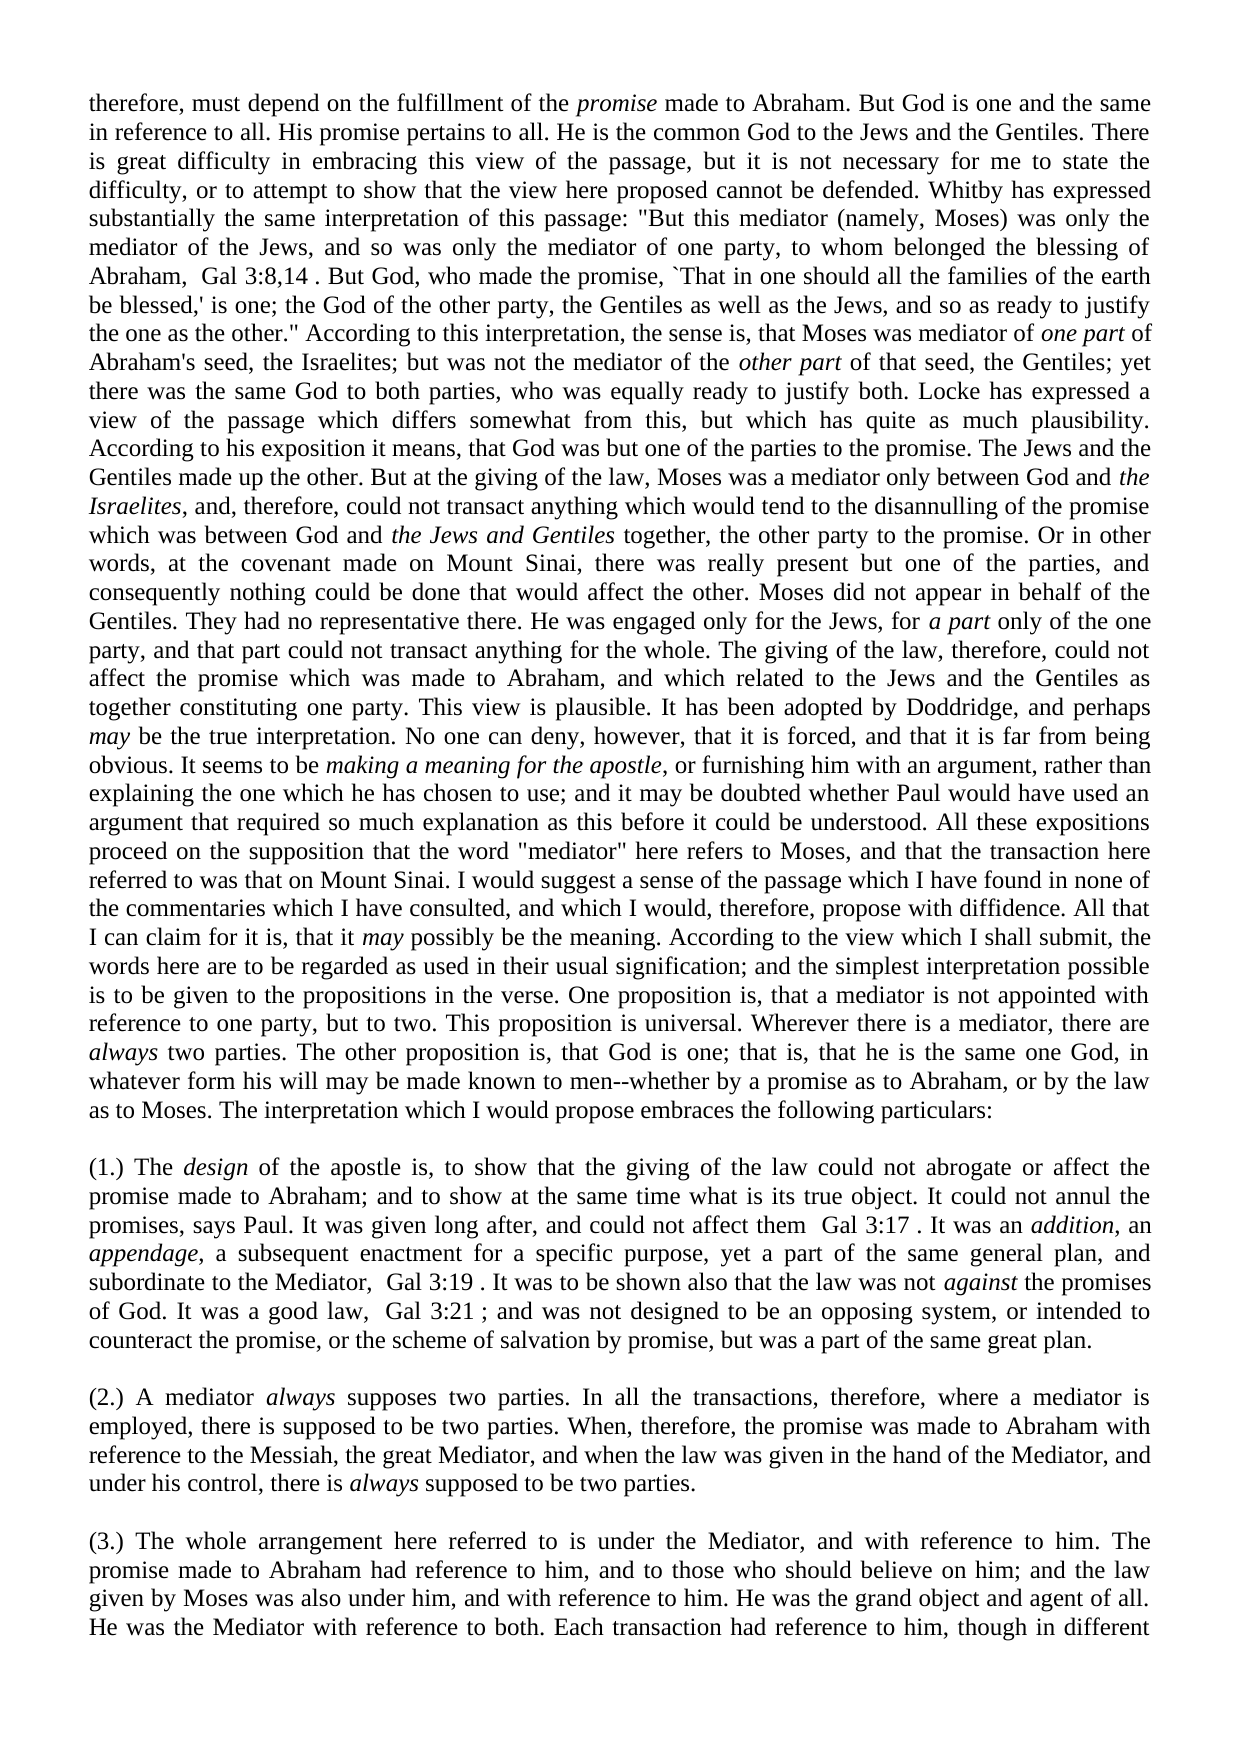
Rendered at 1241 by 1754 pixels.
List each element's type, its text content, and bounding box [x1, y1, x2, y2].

text therefore, must depend on the fulfillment of the promise made to Abraham. But God is one and the same in reference to all. His promise pertains to all. He is the common God to the Jews and the Gentiles. There is great difficulty in embracing this view of the passage, but it is not necessary for me to state the difficulty, or to attempt to show that the view here proposed cannot be defended. Whitby has expressed substantially the same interpretation of this passage: "But this mediator (namely, Moses) was only the mediator of the Jews, and so was only the mediator of one party, to whom belonged the blessing of Abraham, Gal 3:8,14 . But God, who made the promise, `That in one should all the families of the earth be blessed,' is one; the God of the other party, the Gentiles as well as the Jews, and so as ready to justify the one as the other." According to this interpretation, the sense is, that Moses was mediator of one part of Abraham's seed, the Israelites; but was not the mediator of the other part of that seed, the Gentiles; yet there was the same God to both parties, who was equally ready to justify both. Locke has expressed a view of the passage which differs somewhat from this, but which has quite as much plausibility. According to his exposition it means, that God was but one of the parties to the promise. The Jews and the Gentiles made up the other. But at the giving of the law, Moses was a mediator only between God and the Israelites, and, therefore, could not transact anything which would tend to the disannulling of the promise which was between God and the Jews and Gentiles together, the other party to the promise. Or in other words, at the covenant made on Mount Sinai, there was really present but one of the parties, and consequently nothing could be done that would affect the other. Moses did not appear in behalf of the Gentiles. They had no representative there. He was engaged only for the Jews, for a part only of the one party, and that part could not transact anything for the whole. The giving of the law, therefore, could not affect the promise which was made to Abraham, and which related to the Jews and the Gentiles as together constituting one party. This view is plausible. It has been adopted by Doddridge, and perhaps may be the true interpretation. No one can deny, however, that it is forced, and that it is far from being obvious. It seems to be making a meaning for the apostle, or furnishing him with an argument, rather than explaining the one which he has chosen to use; and it may be doubted whether Paul would have used an argument that required so much explanation as this before it could be understood. All these expositions proceed on the supposition that the word "mediator" here refers to Moses, and that the transaction here referred to was that on Mount Sinai. I would suggest a sense of the passage which I have found in none of the commentaries which I have consulted, and which I would, therefore, propose with diffidence. All that I can claim for it is, that it may possibly be the meaning. According to the view which I shall submit, the words here are to be regarded as used in their usual signification; and the simplest interpretation possible is to be given to the propositions in the verse. One proposition is, that a mediator is not appointed with reference to one party, but to two. This proposition is universal. Wherever there is a mediator, there are always two parties. The other proposition is, that God is one; that is, that he is the same one God, in whatever form his will may be made known to men--whether by a promise as to Abraham, or by the law as to Moses. The interpretation which I would propose embraces the following particulars: (1.) The design of the apostle is, to show that the giving of the law could not abrogate or affect the promise made to Abraham; and to show at the same time what is its true object. It could not annul the promises, says Paul. It was given long after, and could not affect them Gal 3:17 . It was an addition, an appendage, a subsequent enactment for a specific purpose, yet a part of the same general plan, and subordinate to the Mediator, Gal 3:19 . It was to be shown also that the law was not against the promises of God. It was a good law, Gal 3:21 ; and was not designed to be an opposing system, or intended to counteract the promise, or the scheme of salvation by promise, but was a part of the same great plan. (2.) A mediator always supposes two parties. In all the transactions, therefore, where a mediator is employed, there is supposed to be two parties. When, therefore, the promise was made to Abraham with reference to the Messiah, the great Mediator, and when the law was given in the hand of the Mediator, and under his control, there is always supposed to be two parties. (3.) The whole arrangement here referred to is under the Mediator, and with reference to him. The promise made to Abraham had reference to him, and to those who should believe on him; and the law given by Moses was also under him, and with reference to him. He was the grand object and agent of all. He was the Mediator with reference to both. Each transaction had reference to him, though in different [88, 88, 1152, 1641]
